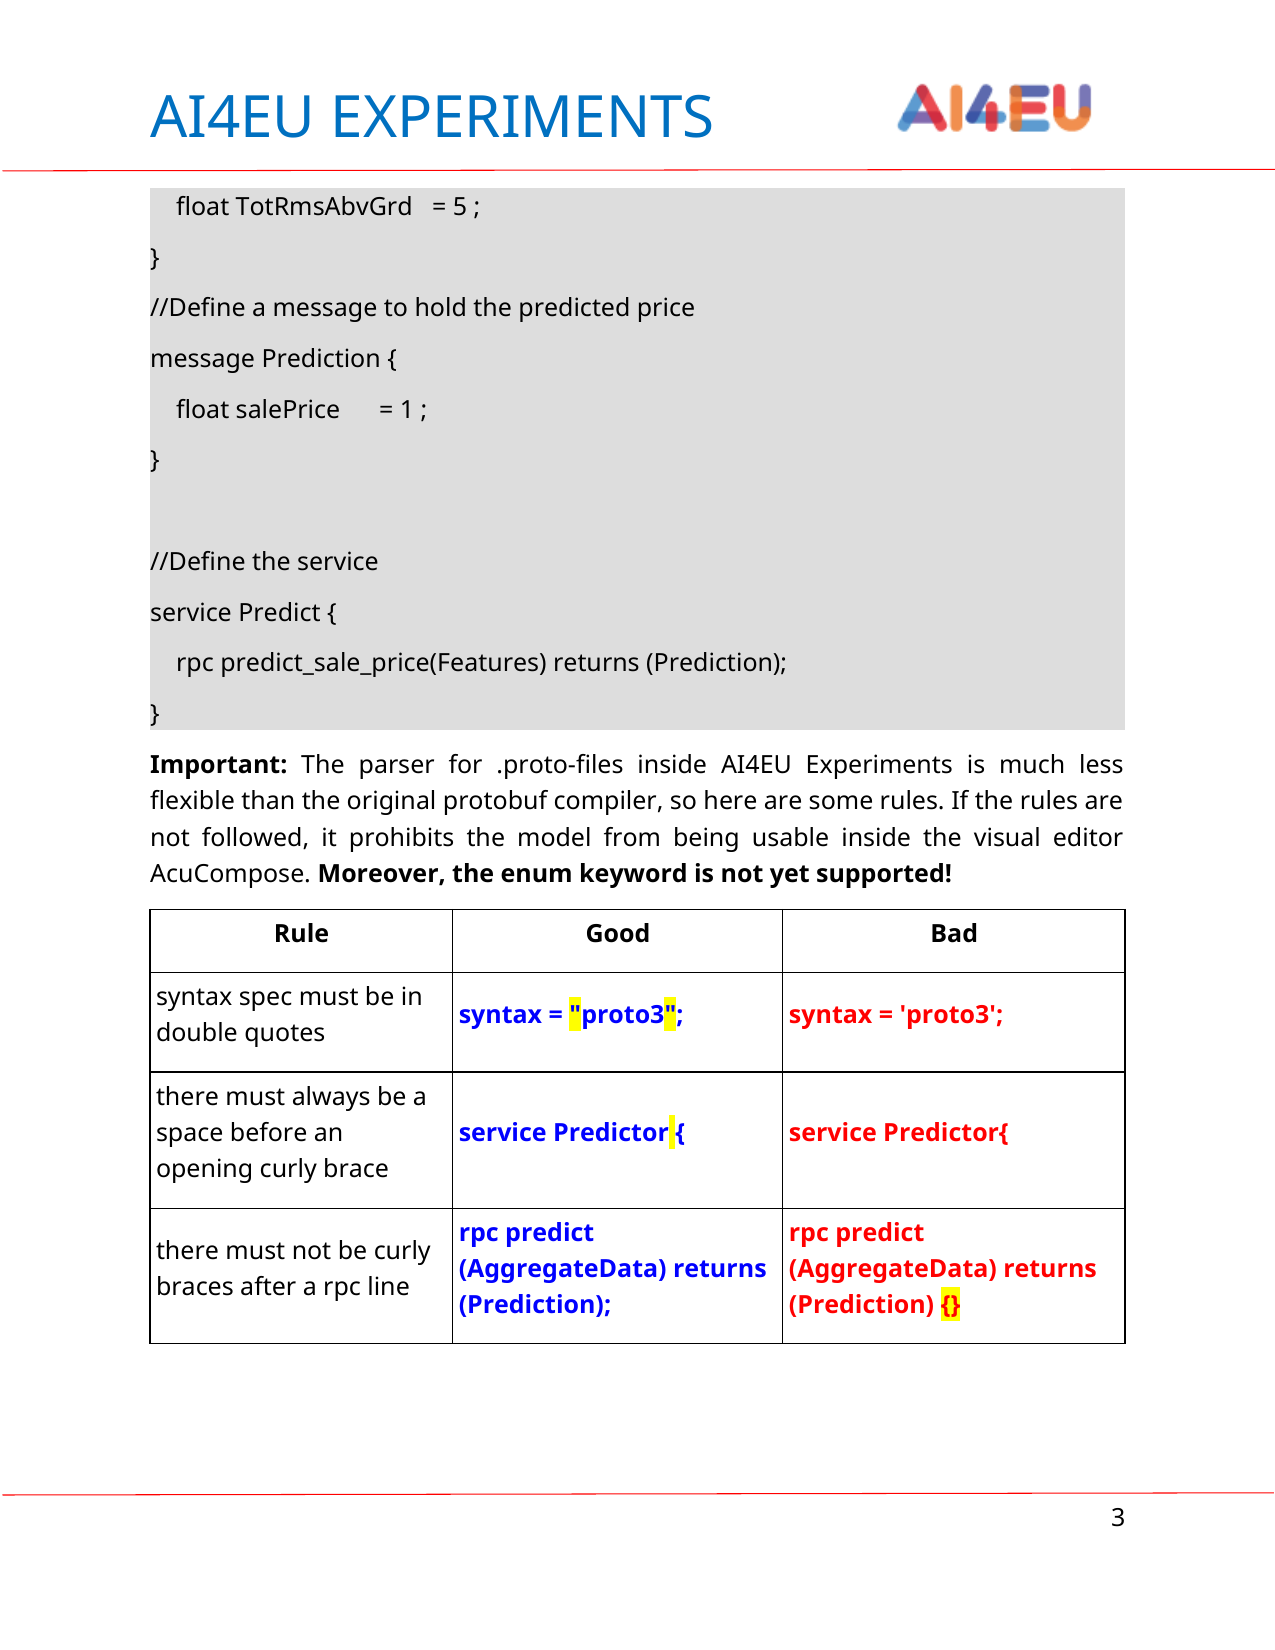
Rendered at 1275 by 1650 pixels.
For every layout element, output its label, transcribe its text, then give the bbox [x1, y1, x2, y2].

text } [150, 696, 1125, 730]
text //Define a message to hold the predicted price [150, 290, 1125, 324]
table_cell rpc predict (AggregateData) returns (Prediction) {} [783, 1209, 1124, 1343]
text //Define the service [150, 544, 1125, 578]
picture [892, 78, 1099, 143]
text } [150, 442, 1125, 476]
text message Prediction { [150, 341, 1125, 375]
table_cell there must always be a space before an opening curly brace [151, 1073, 452, 1207]
text float salePrice = 1 ; [150, 391, 1125, 426]
table_cell syntax spec must be in double quotes [151, 973, 452, 1071]
table_cell rpc predict (AggregateData) returns (Prediction); [453, 1209, 782, 1343]
table_header Good [453, 910, 782, 972]
table_header Bad [783, 910, 1124, 972]
text service Predict { [150, 594, 1125, 628]
text Important: The parser for .proto-files inside AI4EU Experiments is much less flexible than the original protobuf compiler, so here are some rules. If the rules are not followed, it prohibits the model from being usable inside the visual editor AcuCompose. Moreover, the enum keyword is not yet supported! [150, 747, 1125, 890]
text } [150, 239, 1125, 273]
table_cell there must not be curly braces after a rpc line [151, 1209, 452, 1343]
text float TotRmsAbvGrd = 5 ; [150, 188, 1125, 223]
text rpc predict_sale_price(Features) returns (Prediction); [150, 645, 1125, 679]
table_cell service Predictor { [453, 1073, 782, 1207]
table_cell syntax = "proto3"; [453, 973, 782, 1071]
table_cell syntax = 'proto3'; [783, 973, 1124, 1071]
table_cell service Predictor{ [783, 1073, 1124, 1207]
table_header Rule [151, 910, 452, 972]
